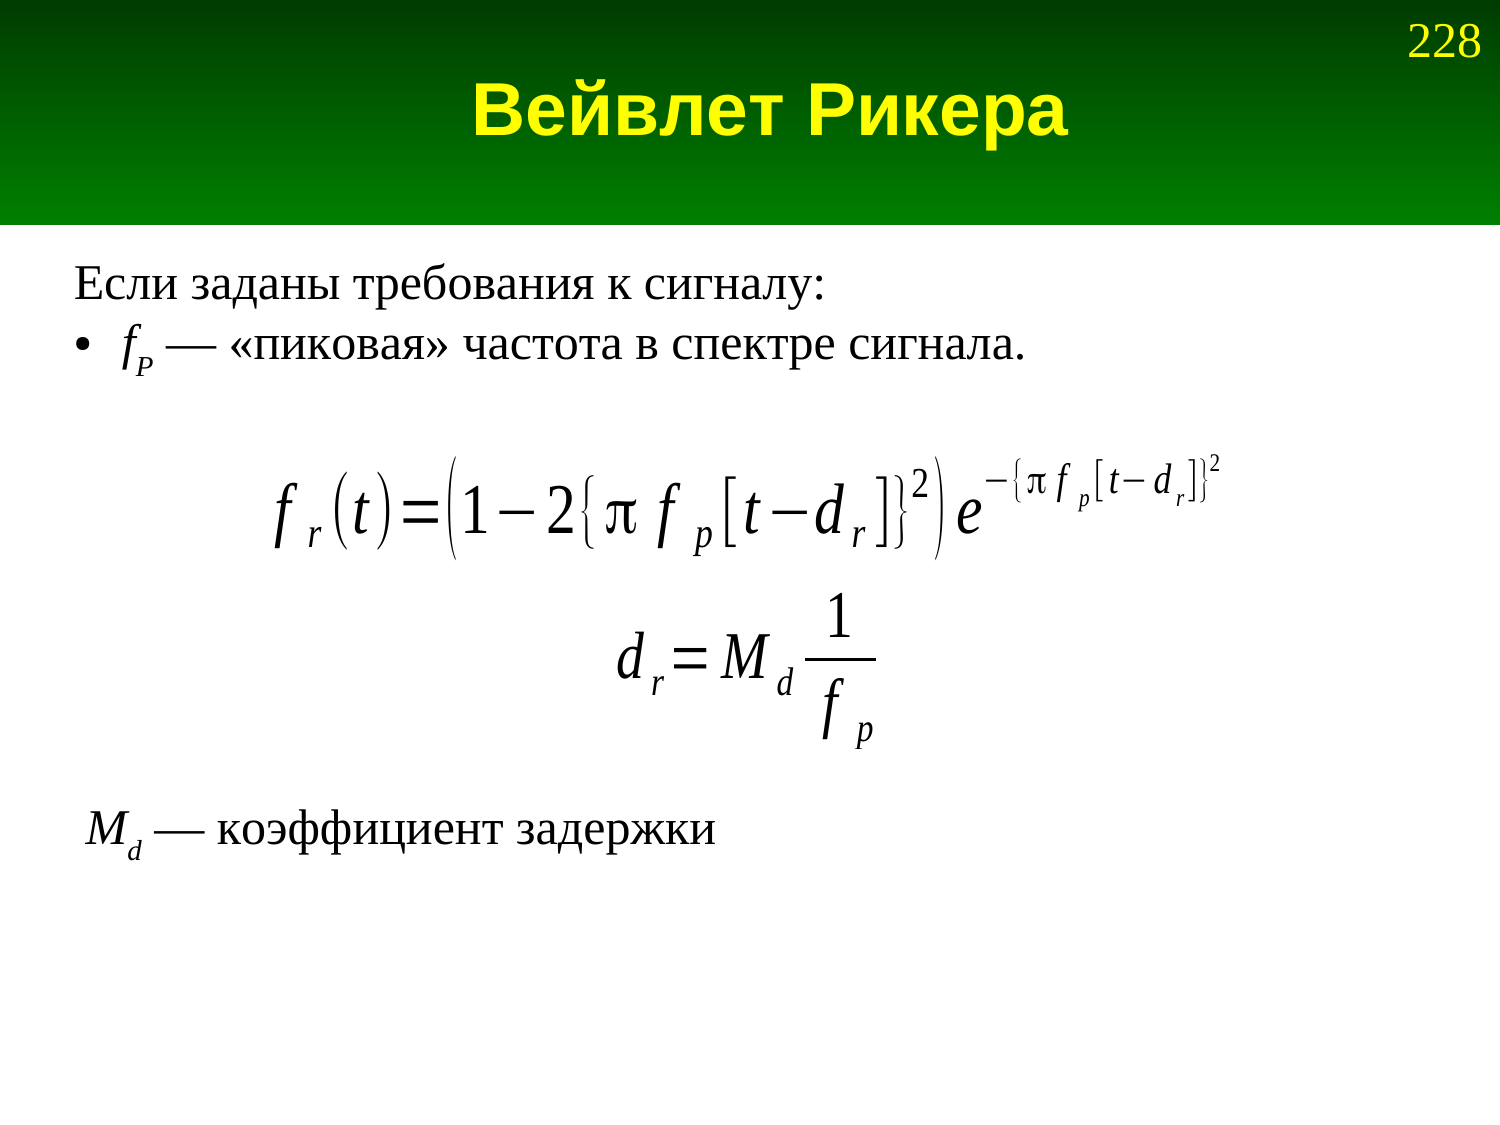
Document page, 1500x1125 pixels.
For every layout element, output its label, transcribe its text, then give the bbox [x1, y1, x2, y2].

title Вейвлет Рикера [100, 7, 1441, 204]
chart [602, 578, 893, 749]
text_box Если заданы требования к сигналу: fP — «пиковая» частота в спектре сигнала. [59, 242, 1453, 679]
chart [248, 448, 1237, 564]
text_box Md — коэффициент задержки [70, 786, 732, 875]
